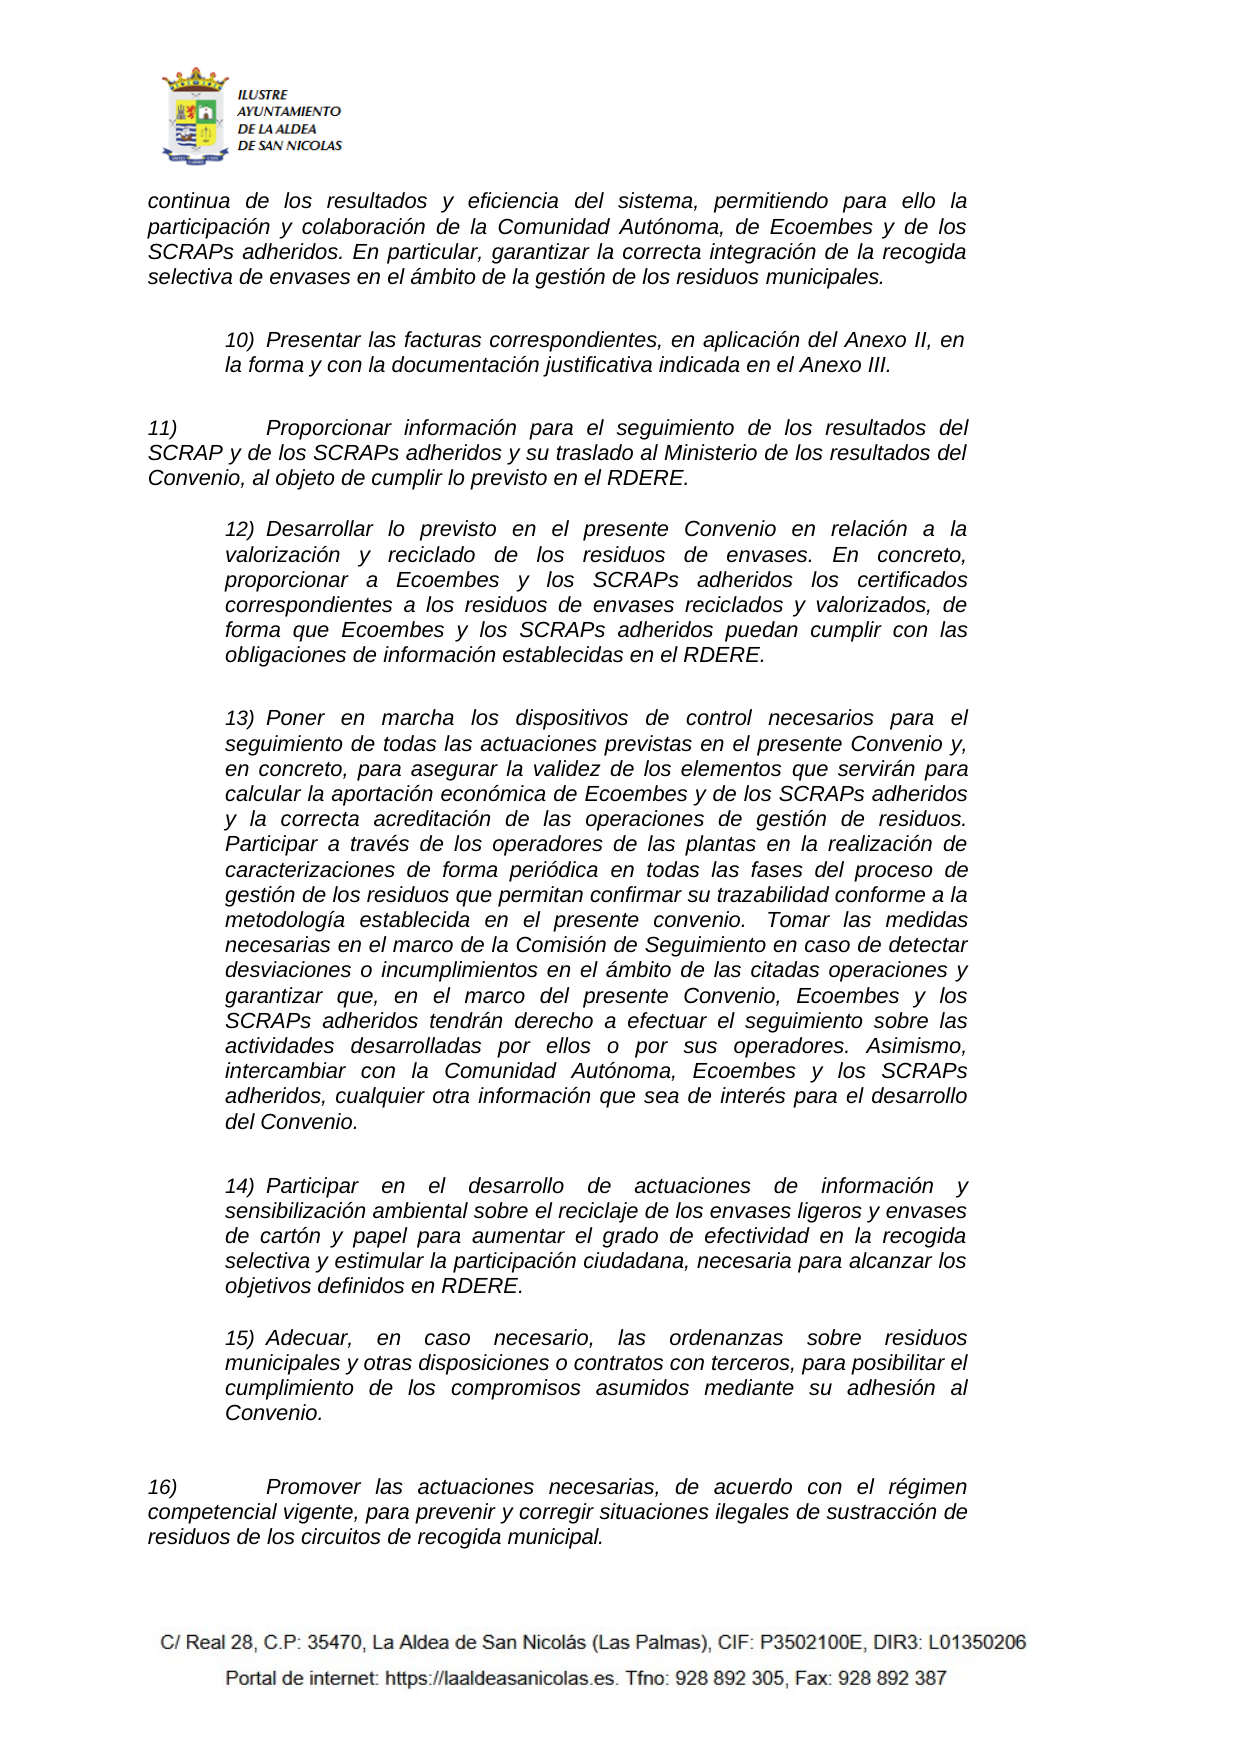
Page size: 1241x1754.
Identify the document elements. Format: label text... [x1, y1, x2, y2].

picture [148, 59, 358, 173]
list Poner en marcha los dispositivos de control necesarios para el seguimiento de todas las actuaciones previstas en el presente Convenio y, en concreto, para asegurar la validez de los elementos que servirán para calcular la aportación económica de Ecoembes y de los SCRAPs adheridos y la correcta acreditación de las operaciones de gestión de residuos. Participar a través de los operadores de las plantas en la realización de caracterizaciones de forma periódica en todas las fases del proceso de gestión de los residuos que permitan confirmar su trazabilidad conforme a la metodología establecida en el presente convenio. Tomar las medidas necesarias en el marco de la Comisión de Seguimiento en caso de detectar desviaciones o incumplimientos en el ámbito de las citadas operaciones y garantizar que, en el marco del presente Convenio, Ecoembes y los SCRAPs adheridos tendrán derecho a efectuar el seguimiento sobre las actividades desarrolladas por ellos o por sus operadores. Asimismo, intercambiar con la Comunidad Autónoma, Ecoembes y los SCRAPs adheridos, cualquier otra información que sea de interés para el desarrollo del Convenio. [225, 705, 968, 1134]
picture [148, 1626, 1034, 1694]
list continua de los resultados y eficiencia del sistema, permitiendo para ello la participación y colaboración de la Comunidad Autónoma, de Ecoembes y de los SCRAPs adheridos. En particular, garantizar la correcta integración de la recogida selectiva de envases en el ámbito de la gestión de los residuos municipales. [148, 188, 968, 289]
list Participar en el desarrollo de actuaciones de información y sensibilización ambiental sobre el reciclaje de los envases ligeros y envases de cartón y papel para aumentar el grado de efectividad en la recogida selectiva y estimular la participación ciudadana, necesaria para alcanzar los objetivos definidos en RDERE. [225, 1173, 968, 1299]
list Presentar las facturas correspondientes, en aplicación del Anexo II, en la forma y con la documentación justificativa indicada en el Anexo III. [225, 327, 966, 377]
list Proporcionar información para el seguimiento de los resultados del SCRAP y de los SCRAPs adheridos y su traslado al Ministerio de los resultados del Convenio, al objeto de cumplir lo previsto en el RDERE. [148, 415, 968, 490]
list Promover las actuaciones necesarias, de acuerdo con el régimen competencial vigente, para prevenir y corregir situaciones ilegales de sustracción de residuos de los circuitos de recogida municipal. [148, 1474, 968, 1549]
list Desarrollar lo previsto en el presente Convenio en relación a la valorización y reciclado de los residuos de envases. En concreto, proporcionar a Ecoembes y los SCRAPs adheridos los certificados correspondientes a los residuos de envases reciclados y valorizados, de forma que Ecoembes y los SCRAPs adheridos puedan cumplir con las obligaciones de información establecidas en el RDERE. [225, 516, 969, 668]
list Adecuar, en caso necesario, las ordenanzas sobre residuos municipales y otras disposiciones o contratos con terceros, para posibilitar el cumplimiento de los compromisos asumidos mediante su adhesión al Convenio. [225, 1325, 968, 1426]
